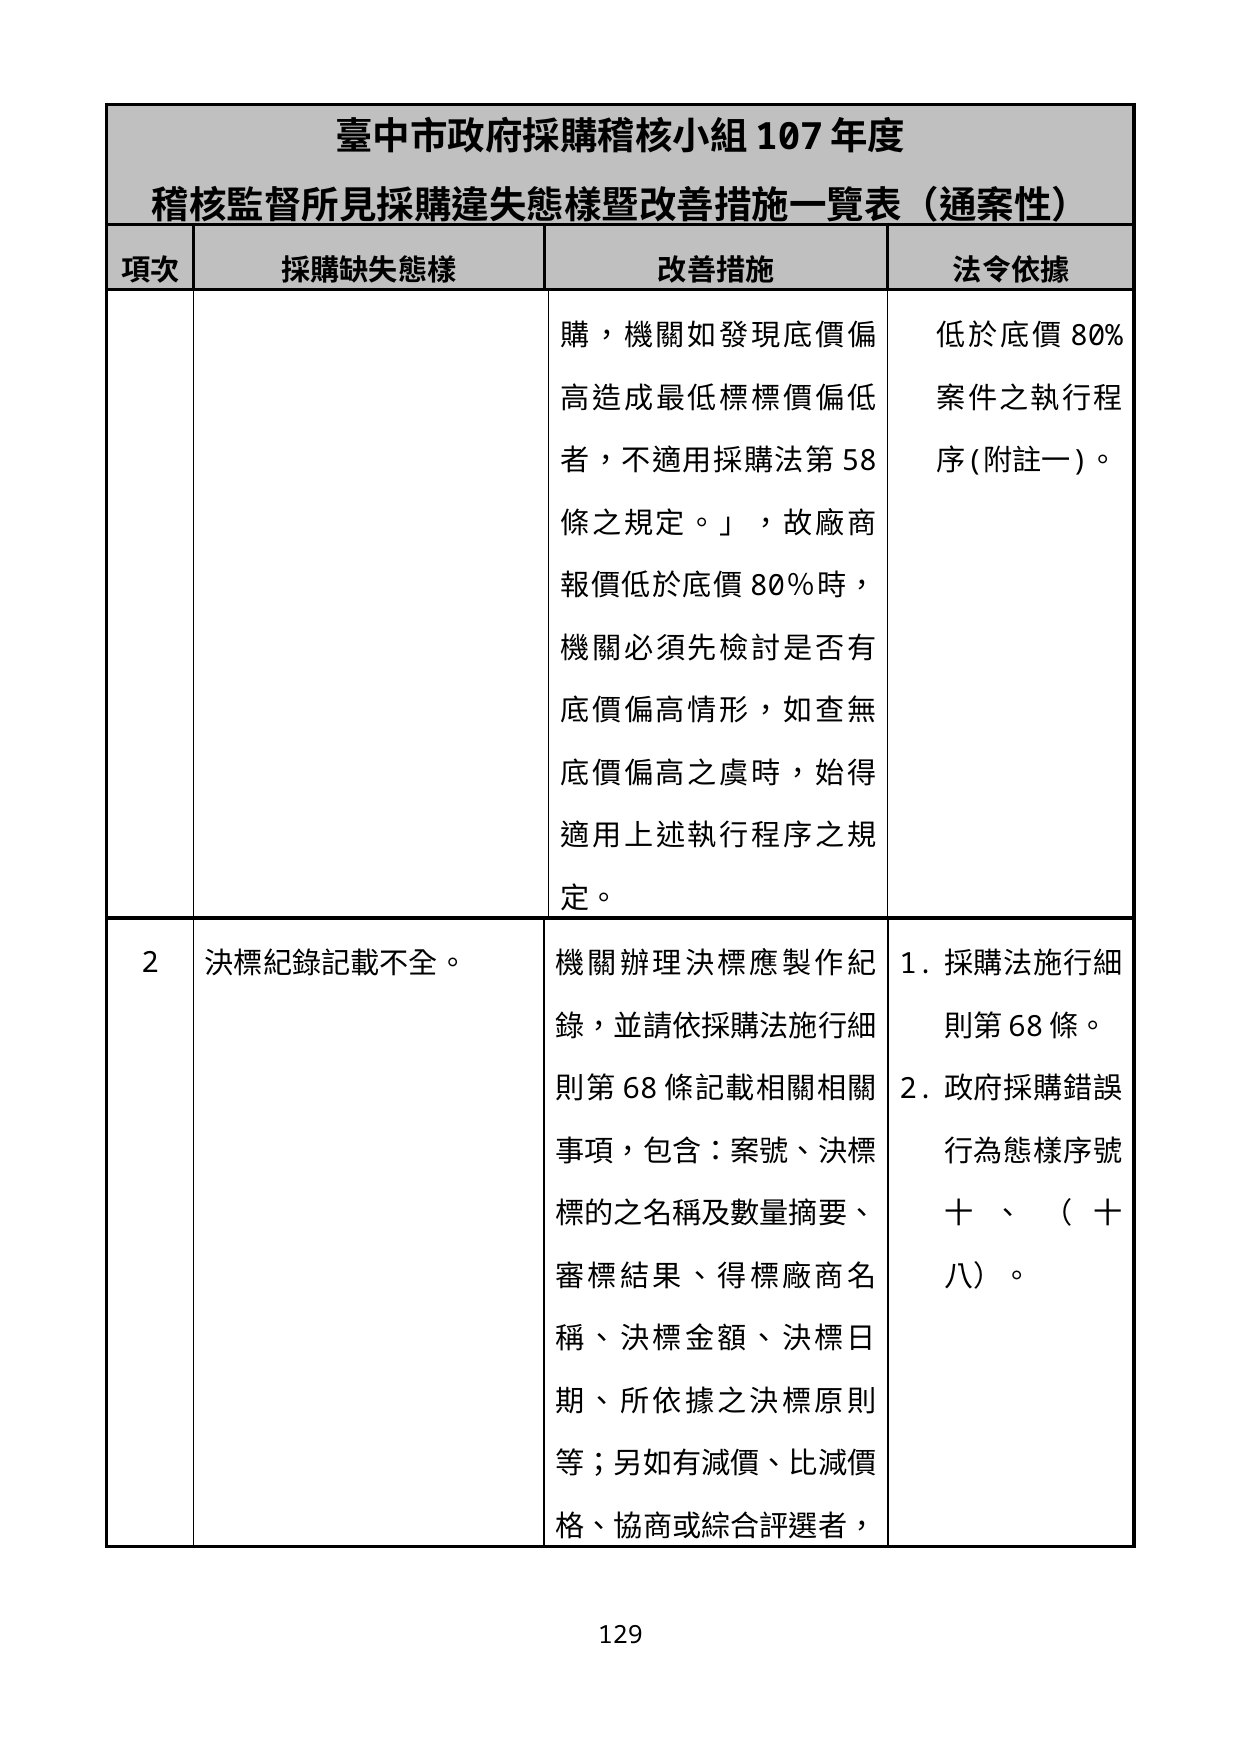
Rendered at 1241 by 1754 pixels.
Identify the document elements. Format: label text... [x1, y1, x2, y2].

table_header 臺中市政府採購稽核小組107年度 稽核監督所見採購違失態樣暨改善措施一覽表（通案性） [108, 106, 1132, 223]
table_cell 採購法施行細則第68條。 政府採購錯誤行為態樣序號十、（十八）。 [889, 920, 1132, 1544]
table_cell 改善措施 [546, 226, 886, 288]
table_cell 決標紀錄記載不全。 [194, 920, 543, 1544]
table_cell 購，機關如發現底價偏高造成最低標標價偏低者，不適用採購法第58條之規定。」，故廠商報價低於底價80％時，機關必須先檢討是否有底價偏高情形，如查無底價偏高之虞時，始得適用上述執行程序之規定。 [549, 291, 887, 916]
table_cell 低於底價80%案件之執行程序(附註一)。 [888, 291, 1132, 916]
table_cell [194, 291, 548, 916]
table_cell 2 [108, 920, 193, 1544]
table_cell 機關辦理決標應製作紀錄，並請依採購法施行細則第68條記載相關相關事項，包含：案號、決標標的之名稱及數量摘要、審標結果、得標廠商名稱、決標金額、決標日期、所依據之決標原則等；另如有減價、比減價格、協商或綜合評選者， [545, 920, 887, 1544]
table_cell 法令依據 [889, 226, 1132, 288]
table_cell 項次 [108, 226, 192, 288]
table_cell [108, 291, 193, 916]
table_cell 採購缺失態樣 [195, 226, 543, 288]
